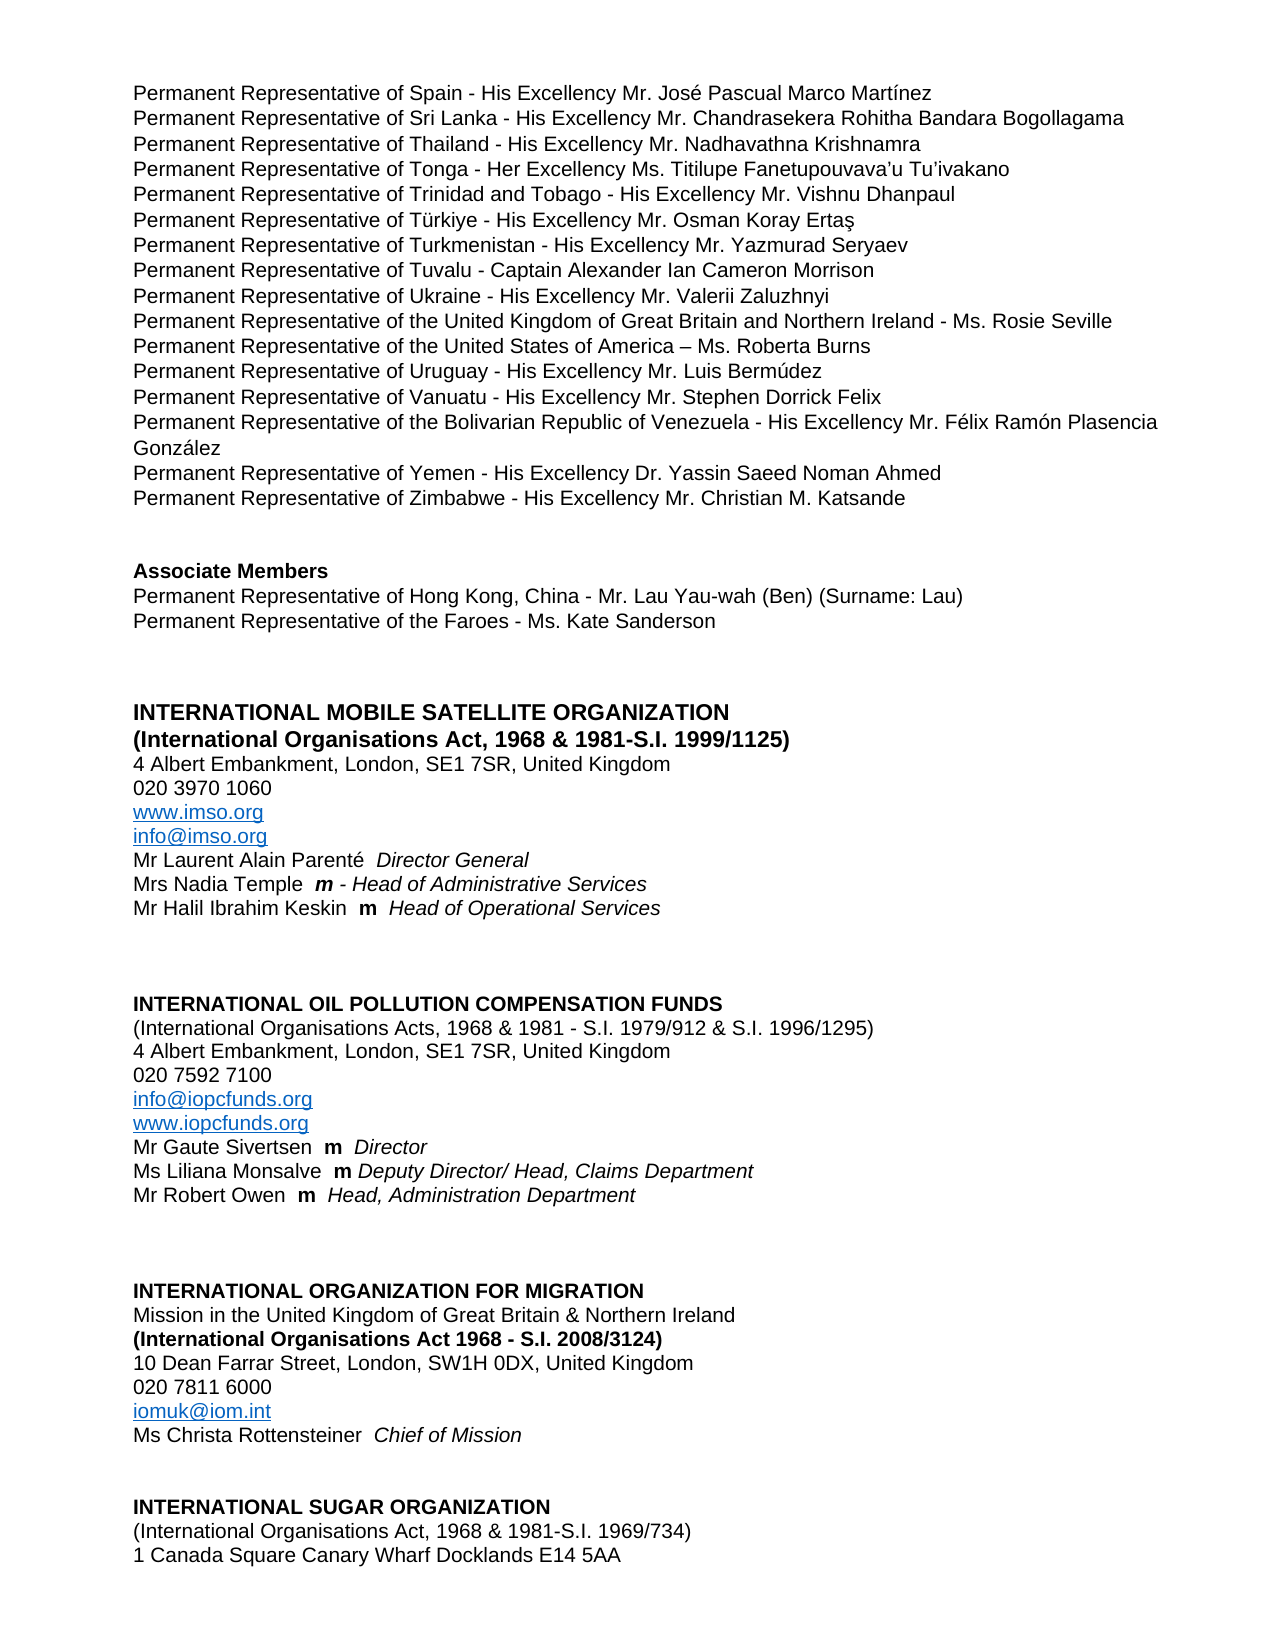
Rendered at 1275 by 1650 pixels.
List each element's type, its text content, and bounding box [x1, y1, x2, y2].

text INTERNATIONAL ORGANIZATION FOR MIGRATION [133, 1279, 1181, 1303]
text 1 Canada Square Canary Wharf Docklands E14 5AA [133, 1542, 1181, 1566]
text 020 7811 6000 [133, 1375, 1181, 1399]
text INTERNATIONAL OIL POLLUTION COMPENSATION FUNDS [133, 991, 1181, 1015]
text INTERNATIONAL SUGAR ORGANIZATION [133, 1494, 1181, 1518]
text Mission in the United Kingdom of Great Britain & Northern Ireland [133, 1303, 1181, 1327]
text (International Organisations Act, 1968 & 1981-S.I. 1999/1125) [133, 726, 1181, 752]
text (International Organisations Act, 1968 & 1981-S.I. 1969/734) [133, 1518, 1181, 1542]
text Mr Gaute Sivertsen m Director [133, 1135, 1181, 1159]
text (International Organisations Act 1968 - S.I. 2008/3124) [133, 1327, 1181, 1351]
text Ms Christa Rottensteiner Chief of Mission [133, 1423, 1181, 1447]
text Mrs Nadia Temple m - Head of Administrative Services [133, 872, 1181, 896]
text info@iopcfunds.org [133, 1087, 1181, 1111]
text iomuk@iom.int [133, 1399, 1181, 1423]
text INTERNATIONAL MOBILE SATELLITE ORGANIZATION [133, 699, 1181, 726]
text Mr Halil Ibrahim Keskin m Head of Operational Services [133, 896, 1181, 919]
text Ms Liliana Monsalve m Deputy Director/ Head, Claims Department [133, 1159, 1181, 1183]
text Permanent Representative of Spain - His Excellency Mr. José Pascual Marco Martínez Permanent Representative of Sri Lanka - His Excellency Mr. Chandrasekera Rohitha Bandara Bogollagama Permanent Representative of Thailand - His Excellency Mr. Nadhavathna Krishnamra Permanent Representative of Tonga - Her Excellency Ms. Titilupe Fanetupouvava’u Tu’ivakano Permanent Representative of Trinidad and Tobago - His Excellency Mr. Vishnu Dhanpaul Permanent Representative of Türkiye - His Excellency Mr. Osman Koray Ertaş Permanent Representative of Turkmenistan - His Excellency Mr. Yazmurad Seryaev Permanent Representative of Tuvalu - Captain Alexander Ian Cameron Morrison Permanent Representative of Ukraine - His Excellency Mr. Valerii Zaluzhnyi Permanent Representative of the United Kingdom of Great Britain and Northern Ireland - Ms. Rosie Seville Permanent Representative of the United States of America – Ms. Roberta Burns Permanent Representative of Uruguay - His Excellency Mr. Luis Bermúdez Permanent Representative of Vanuatu - His Excellency Mr. Stephen Dorrick Felix Permanent Representative of the Bolivarian Republic of Venezuela - His Excellency Mr. Félix Ramón Plasencia González Permanent Representative of Yemen - His Excellency Dr. Yassin Saeed Noman Ahmed Permanent Representative of Zimbabwe - His Excellency Mr. Christian M. Katsande [133, 81, 1181, 540]
text info@imso.org [133, 824, 1181, 848]
text Mr Laurent Alain Parenté Director General [133, 848, 1181, 872]
text 10 Dean Farrar Street, London, SW1H 0DX, United Kingdom [133, 1351, 1181, 1375]
text 020 7592 7100 [133, 1063, 1181, 1087]
text 4 Albert Embankment, London, SE1 7SR, United Kingdom [133, 752, 1181, 776]
text Associate Members Permanent Representative of Hong Kong, China - Mr. Lau Yau-wah (Ben) (Surname: Lau) Permanent Representative of the Faroes - Ms. Kate Sanderson [133, 559, 1181, 633]
text 020 3970 1060 [133, 776, 1181, 800]
text www.iopcfunds.org [133, 1111, 1181, 1135]
text 4 Albert Embankment, London, SE1 7SR, United Kingdom [133, 1039, 1181, 1063]
text (International Organisations Acts, 1968 & 1981 - S.I. 1979/912 & S.I. 1996/1295) [133, 1015, 1181, 1039]
text Mr Robert Owen m Head, Administration Department [133, 1183, 1181, 1207]
text www.imso.org [133, 800, 1181, 824]
